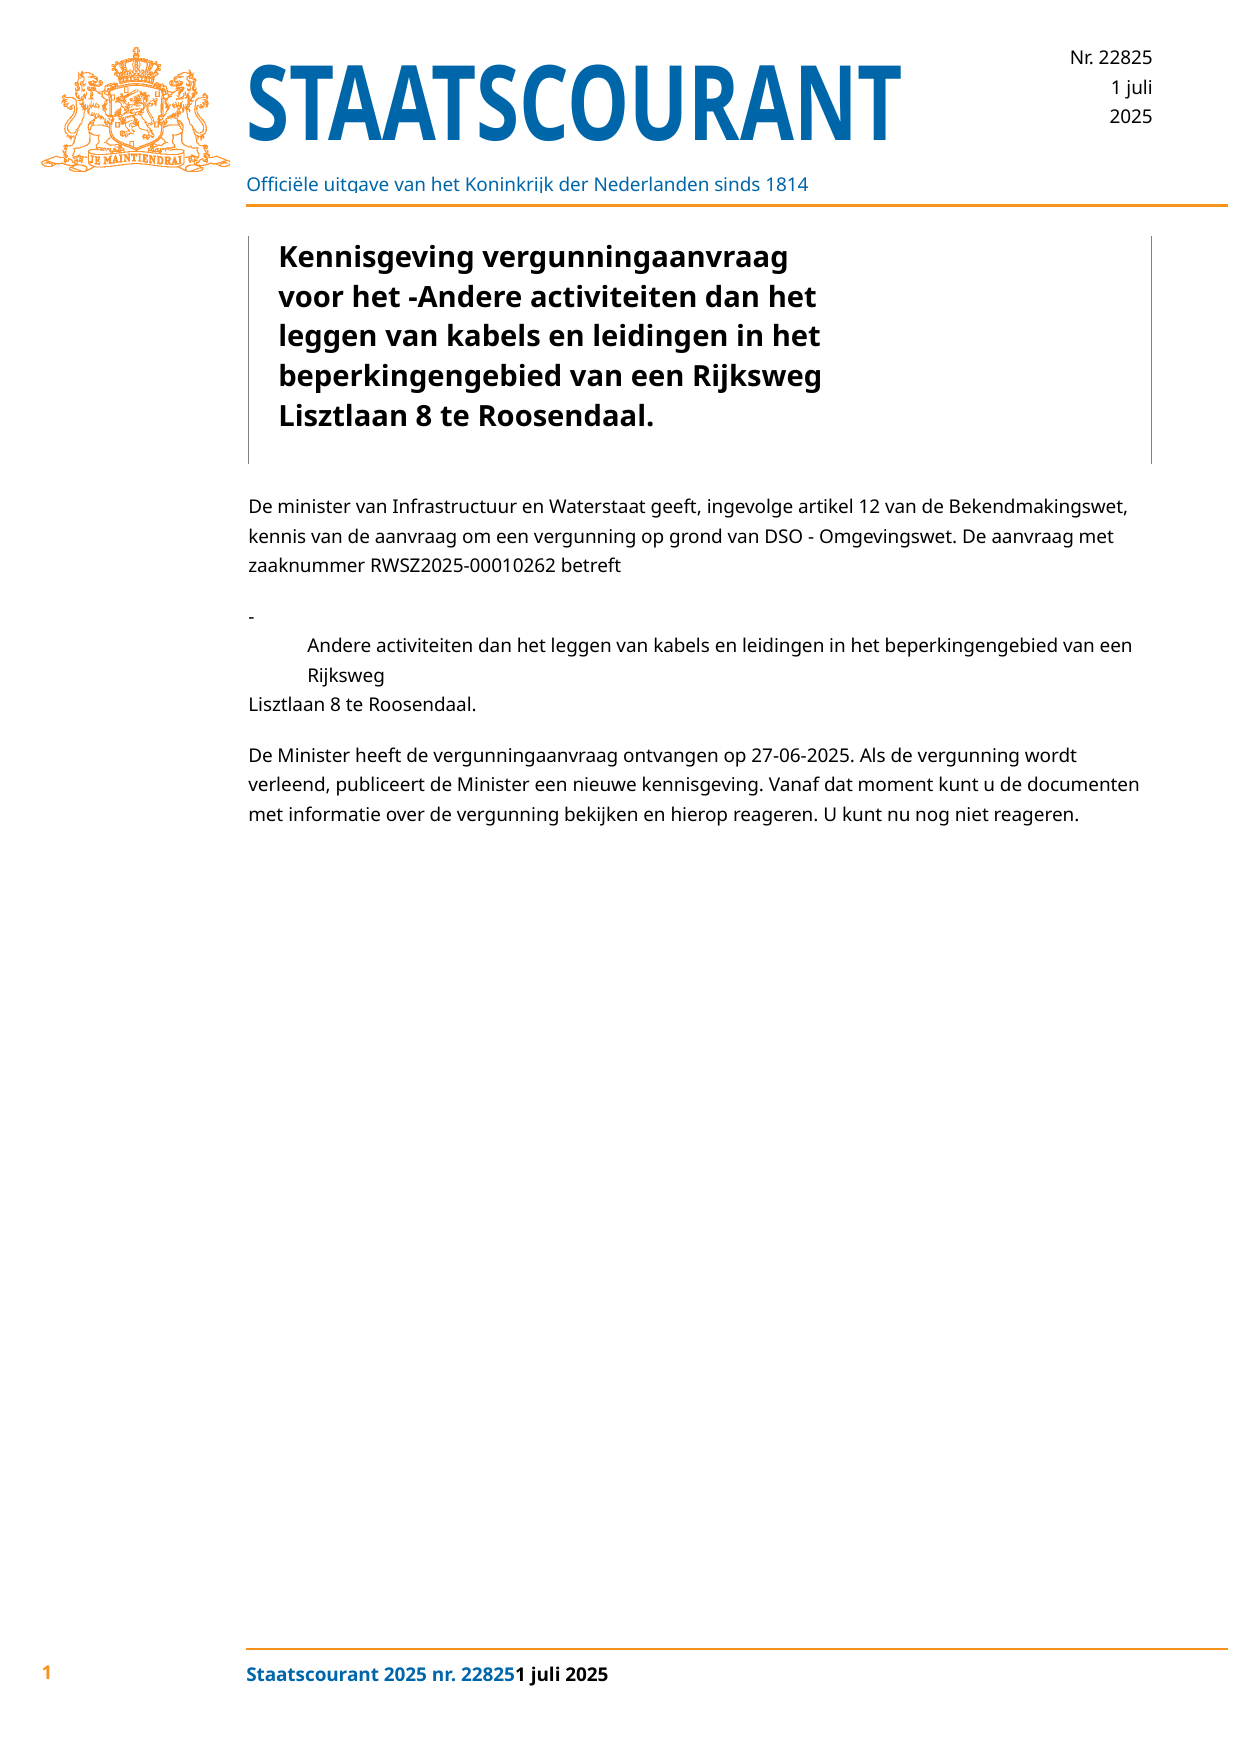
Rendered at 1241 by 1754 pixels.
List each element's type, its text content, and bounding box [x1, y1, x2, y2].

text Lisztlaan 8 te Roosendaal. [248, 692, 1152, 717]
table_header Kennisgeving vergunningaanvraag voor het -Andere activiteiten dan het leggen van kabels en leidingen in het beperkingengebied van een Rijksweg Lisztlaan 8 te Roosendaal. [249, 236, 850, 464]
table_header [1090, 236, 1151, 413]
text De Minister heeft de vergunningaanvraag ontvangen op 27-06-2025. Als de vergunning wordt verleend, publiceert de Minister een nieuwe kennisgeving. Vanaf dat moment kunt u de documenten met informatie over de vergunning bekijken en hierop reageren. U kunt nu nog niet reageren. [248, 742, 1152, 827]
text De minister van Infrastructuur en Waterstaat geeft, ingevolge artikel 12 van de Bekendmakingswet, kennis van de aanvraag om een vergunning op grond van DSO - Omgevingswet. De aanvraag met zaaknummer RWSZ2025-00010262 betreft [248, 493, 1152, 578]
list Andere activiteiten dan het leggen van kabels en leidingen in het beperkingengebied van een Rijksweg [248, 632, 1152, 688]
table_header [850, 236, 912, 413]
picture [912, 236, 1090, 414]
table_header [850, 414, 1151, 464]
picture [41, 47, 231, 172]
